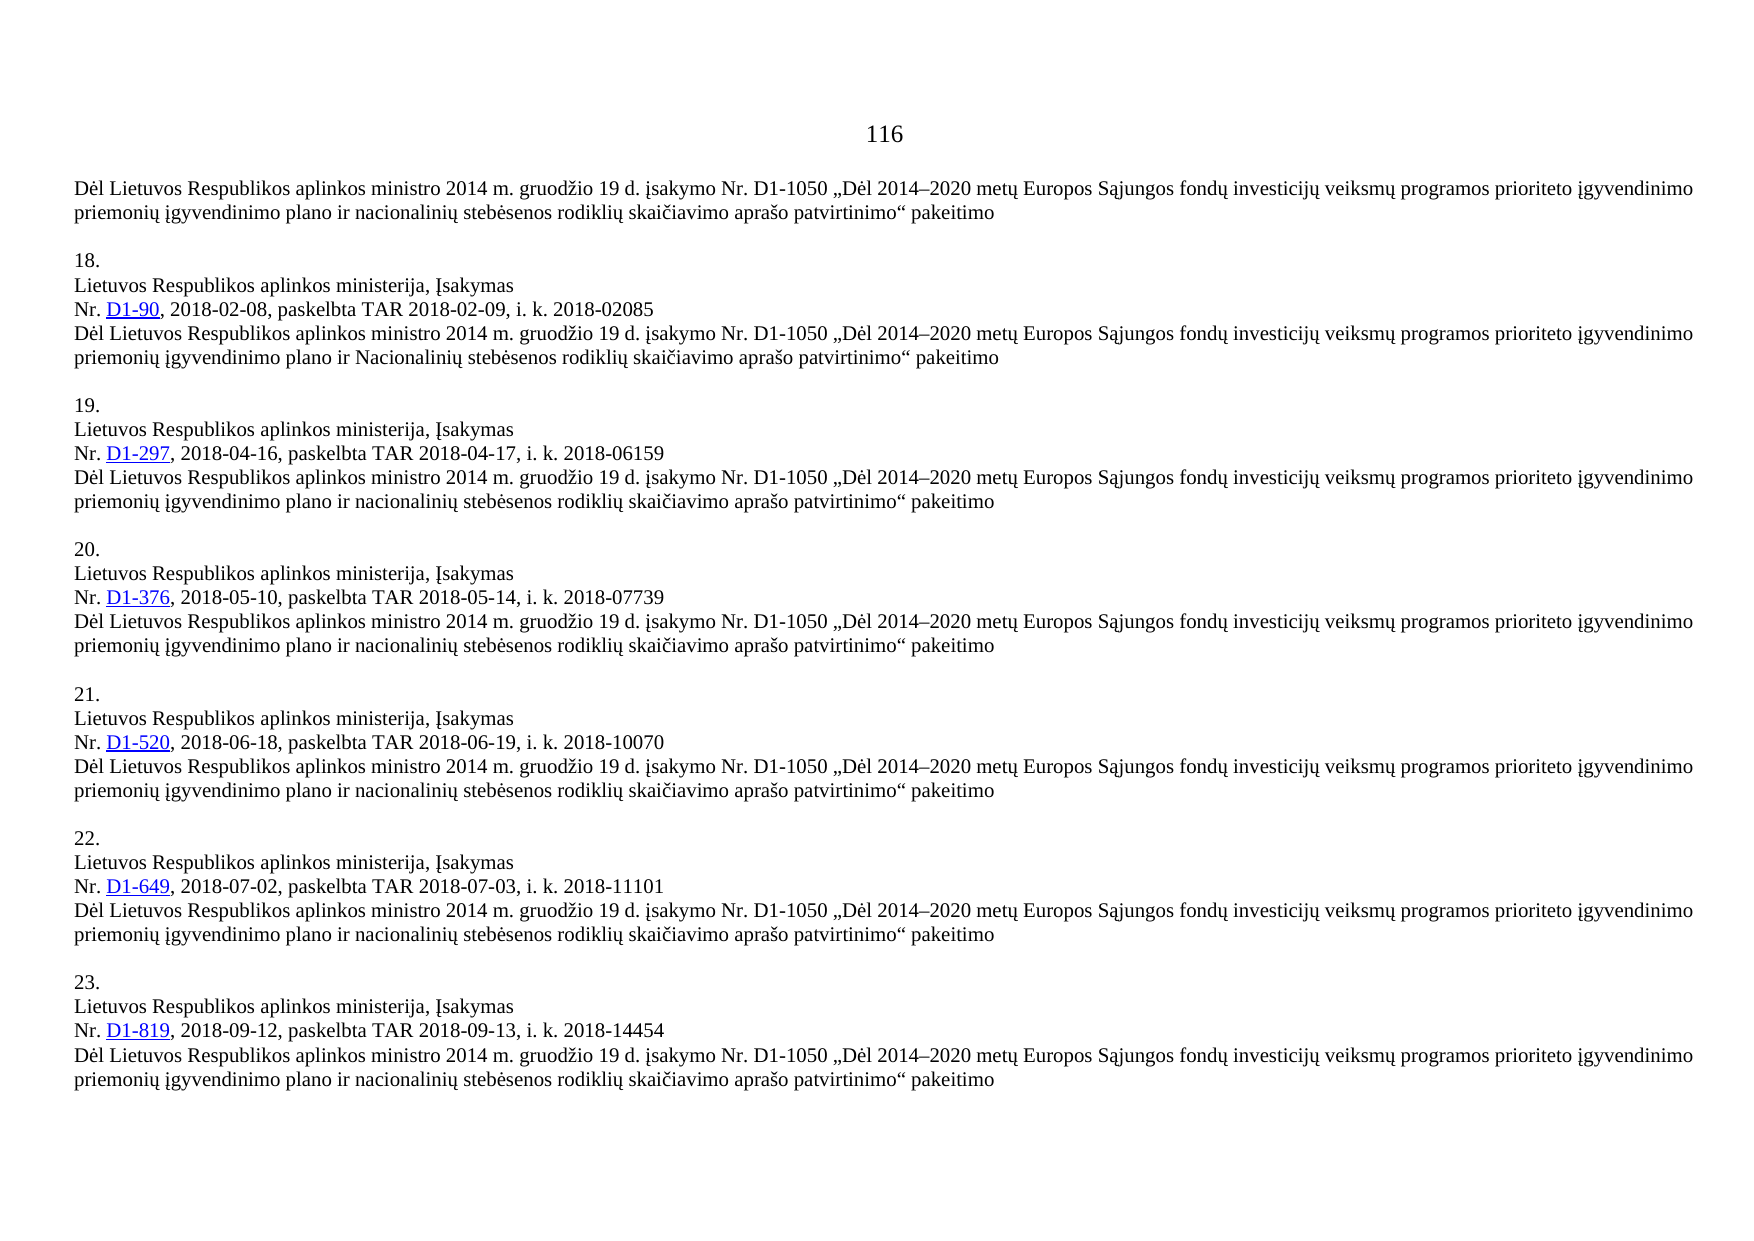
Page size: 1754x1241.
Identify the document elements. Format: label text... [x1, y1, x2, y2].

text 23. [74, 970, 1695, 994]
text Lietuvos Respublikos aplinkos ministerija, Įsakymas [74, 994, 1695, 1018]
text Nr. D1-90, 2018-02-08, paskelbta TAR 2018-02-09, i. k. 2018-02085 [74, 297, 1695, 321]
text 21. [74, 682, 1695, 706]
text Nr. D1-649, 2018-07-02, paskelbta TAR 2018-07-03, i. k. 2018-11101 [74, 874, 1695, 898]
text Dėl Lietuvos Respublikos aplinkos ministro 2014 m. gruodžio 19 d. įsakymo Nr. D1-1050 „Dėl 2014–2020 metų Europos Sąjungos fondų investicijų veiksmų programos prioriteto įgyvendinimo priemonių įgyvendinimo plano ir nacionalinių stebėsenos rodiklių skaičiavimo aprašo patvirtinimo“ pakeitimo [74, 176, 1695, 224]
text 18. [74, 248, 1695, 272]
text Nr. D1-520, 2018-06-18, paskelbta TAR 2018-06-19, i. k. 2018-10070 [74, 730, 1695, 754]
text Dėl Lietuvos Respublikos aplinkos ministro 2014 m. gruodžio 19 d. įsakymo Nr. D1-1050 „Dėl 2014–2020 metų Europos Sąjungos fondų investicijų veiksmų programos prioriteto įgyvendinimo priemonių įgyvendinimo plano ir nacionalinių stebėsenos rodiklių skaičiavimo aprašo patvirtinimo“ pakeitimo [74, 754, 1695, 802]
text 22. [74, 826, 1695, 850]
text 20. [74, 537, 1695, 561]
text Nr. D1-376, 2018-05-10, paskelbta TAR 2018-05-14, i. k. 2018-07739 [74, 585, 1695, 609]
text Lietuvos Respublikos aplinkos ministerija, Įsakymas [74, 561, 1695, 585]
text Lietuvos Respublikos aplinkos ministerija, Įsakymas [74, 417, 1695, 441]
text Dėl Lietuvos Respublikos aplinkos ministro 2014 m. gruodžio 19 d. įsakymo Nr. D1-1050 „Dėl 2014–2020 metų Europos Sąjungos fondų investicijų veiksmų programos prioriteto įgyvendinimo priemonių įgyvendinimo plano ir nacionalinių stebėsenos rodiklių skaičiavimo aprašo patvirtinimo“ pakeitimo [74, 609, 1695, 657]
text Lietuvos Respublikos aplinkos ministerija, Įsakymas [74, 850, 1695, 874]
text Dėl Lietuvos Respublikos aplinkos ministro 2014 m. gruodžio 19 d. įsakymo Nr. D1-1050 „Dėl 2014–2020 metų Europos Sąjungos fondų investicijų veiksmų programos prioriteto įgyvendinimo priemonių įgyvendinimo plano ir nacionalinių stebėsenos rodiklių skaičiavimo aprašo patvirtinimo“ pakeitimo [74, 1042, 1695, 1091]
text Dėl Lietuvos Respublikos aplinkos ministro 2014 m. gruodžio 19 d. įsakymo Nr. D1-1050 „Dėl 2014–2020 metų Europos Sąjungos fondų investicijų veiksmų programos prioriteto įgyvendinimo priemonių įgyvendinimo plano ir Nacionalinių stebėsenos rodiklių skaičiavimo aprašo patvirtinimo“ pakeitimo [74, 321, 1695, 369]
text Lietuvos Respublikos aplinkos ministerija, Įsakymas [74, 706, 1695, 730]
text 19. [74, 393, 1695, 417]
text Dėl Lietuvos Respublikos aplinkos ministro 2014 m. gruodžio 19 d. įsakymo Nr. D1-1050 „Dėl 2014–2020 metų Europos Sąjungos fondų investicijų veiksmų programos prioriteto įgyvendinimo priemonių įgyvendinimo plano ir nacionalinių stebėsenos rodiklių skaičiavimo aprašo patvirtinimo“ pakeitimo [74, 465, 1695, 513]
text Dėl Lietuvos Respublikos aplinkos ministro 2014 m. gruodžio 19 d. įsakymo Nr. D1-1050 „Dėl 2014–2020 metų Europos Sąjungos fondų investicijų veiksmų programos prioriteto įgyvendinimo priemonių įgyvendinimo plano ir nacionalinių stebėsenos rodiklių skaičiavimo aprašo patvirtinimo“ pakeitimo [74, 898, 1695, 946]
text Nr. D1-297, 2018-04-16, paskelbta TAR 2018-04-17, i. k. 2018-06159 [74, 441, 1695, 465]
text Nr. D1-819, 2018-09-12, paskelbta TAR 2018-09-13, i. k. 2018-14454 [74, 1018, 1695, 1042]
text Lietuvos Respublikos aplinkos ministerija, Įsakymas [74, 272, 1695, 297]
